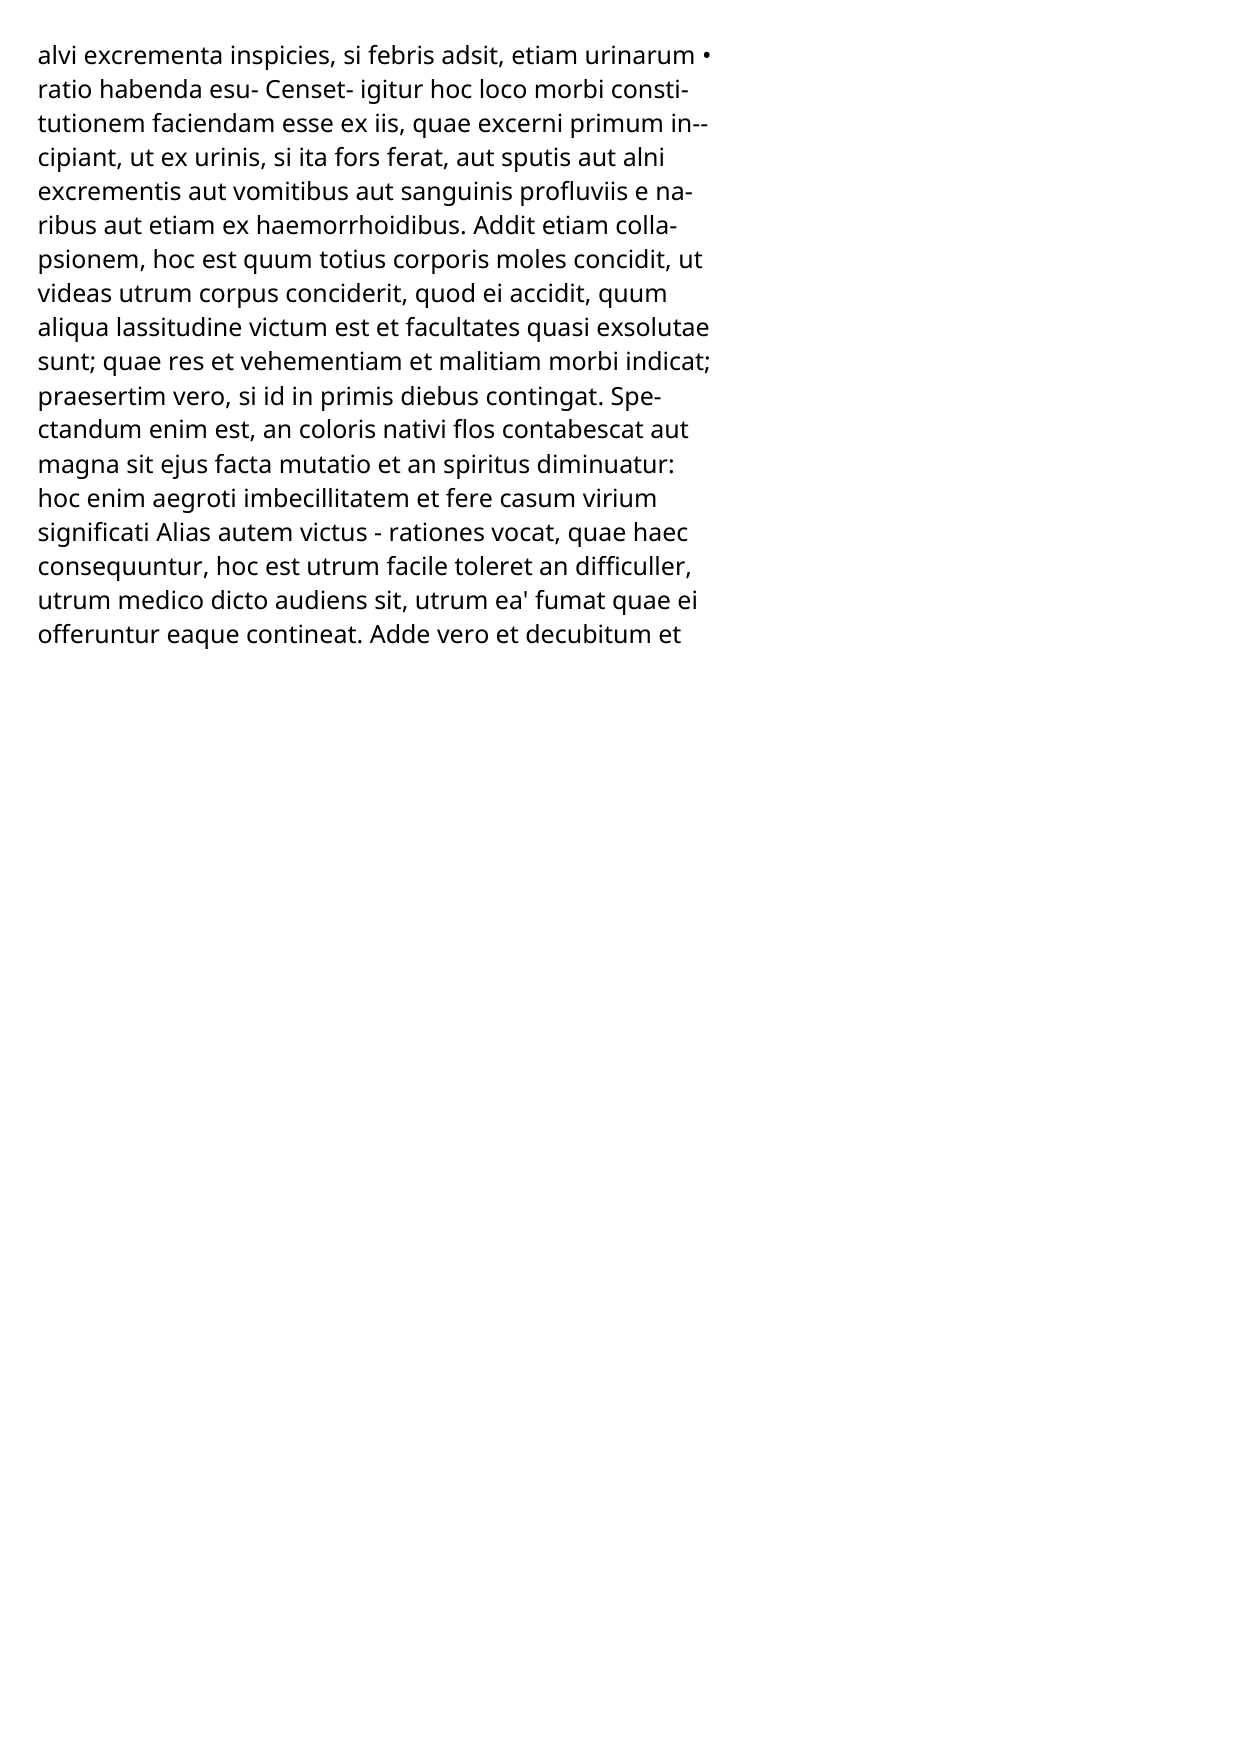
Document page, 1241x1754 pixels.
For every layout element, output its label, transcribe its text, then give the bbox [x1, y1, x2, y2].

text alvi excrementa inspicies, si febris adsit, etiam urinarum • ratio habenda esu- Censet- igitur hoc loco morbi consti- tutionem faciendam esse ex iis, quae excerni primum in-- cipiant, ut ex urinis, si ita fors ferat, aut sputis aut alni excrementis aut vomitibus aut sanguinis profluviis e na- ribus aut etiam ex haemorrhoidibus. Addit etiam colla- psionem, hoc est quum totius corporis moles concidit, ut videas utrum corpus conciderit, quod ei accidit, quum aliqua lassitudine victum est et facultates quasi exsolutae sunt; quae res et vehementiam et malitiam morbi indicat; praesertim vero, si id in primis diebus contingat. Spe- ctandum enim est, an coloris nativi flos contabescat aut magna sit ejus facta mutatio et an spiritus diminuatur: hoc enim aegroti imbecillitatem et fere casum virium significati Alias autem victus - rationes vocat, quae haec consequuntur, hoc est utrum facile toleret an difficuller, utrum medico dicto audiens sit, utrum ea' fumat quae ei offeruntur eaque contineat. Adde vero et decubitum et [37, 37, 1203, 651]
